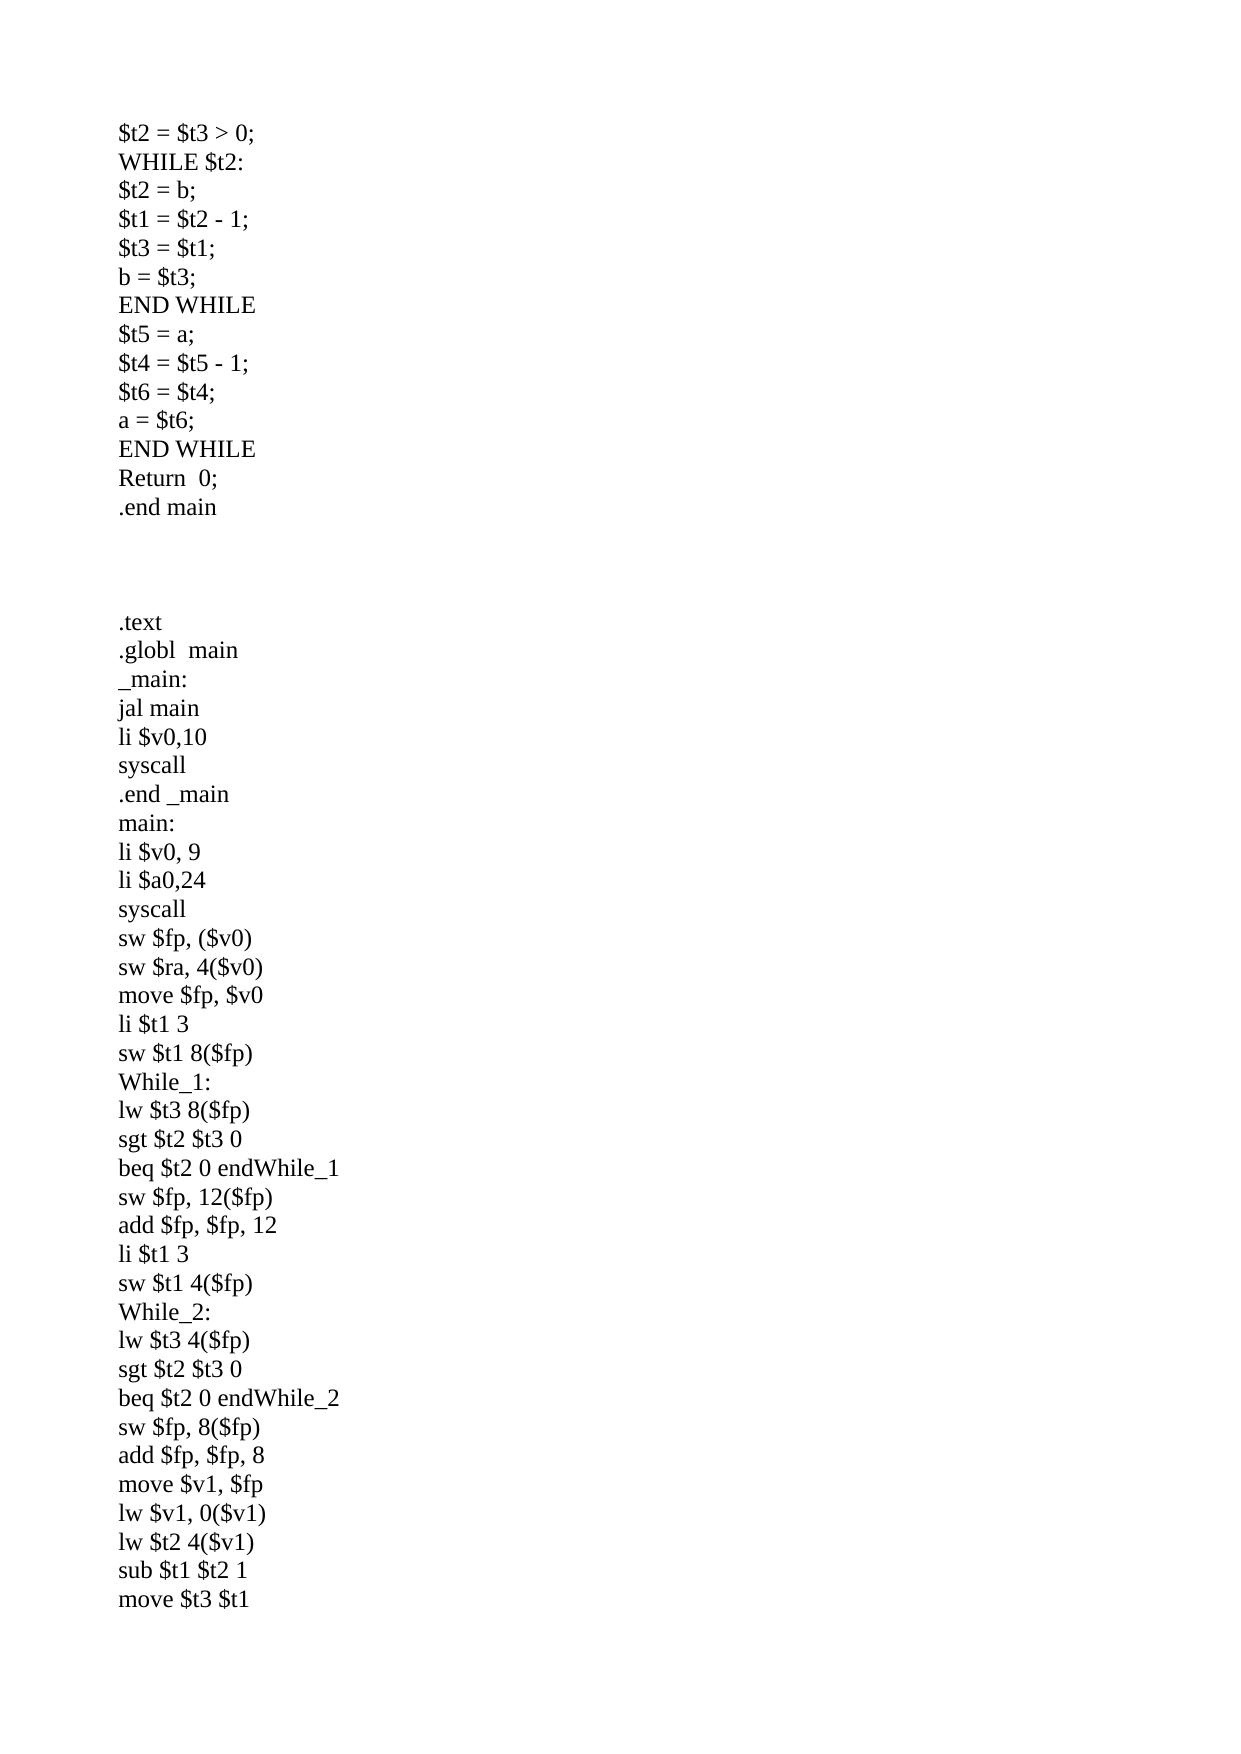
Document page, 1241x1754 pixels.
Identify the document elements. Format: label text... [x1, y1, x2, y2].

text move $fp, $v0 [118, 981, 1122, 1009]
text END WHILE [118, 291, 1122, 319]
text lw $t3 8($fp) [118, 1096, 1122, 1124]
text $t1 = $t2 - 1; [118, 204, 1122, 233]
text Return 0; [118, 463, 1122, 492]
text $t6 = $t4; [118, 377, 1122, 406]
text syscall [118, 751, 1122, 779]
text b = $t3; [118, 262, 1122, 291]
text sw $fp, ($v0) [118, 923, 1122, 952]
text $t2 = $t3 > 0; [118, 118, 1122, 147]
text sw $t1 4($fp) [118, 1268, 1122, 1297]
text sgt $t2 $t3 0 [118, 1354, 1122, 1383]
text lw $t2 4($v1) [118, 1527, 1122, 1556]
text _main: [118, 664, 1122, 693]
text main: [118, 808, 1122, 837]
text a = $t6; [118, 406, 1122, 434]
text li $a0,24 [118, 866, 1122, 894]
text li $t1 3 [118, 1239, 1122, 1268]
text While_1: [118, 1067, 1122, 1096]
text lw $v1, 0($v1) [118, 1498, 1122, 1527]
text add $fp, $fp, 8 [118, 1441, 1122, 1469]
text syscall [118, 894, 1122, 923]
text WHILE $t2: [118, 147, 1122, 176]
text While_2: [118, 1297, 1122, 1326]
text move $v1, $fp [118, 1469, 1122, 1498]
text jal main [118, 693, 1122, 722]
text move $t3 $t1 [118, 1584, 1122, 1613]
text .text [118, 607, 1122, 636]
text $t5 = a; [118, 319, 1122, 348]
text sub $t1 $t2 1 [118, 1556, 1122, 1584]
text .globl main [118, 636, 1122, 664]
text lw $t3 4($fp) [118, 1326, 1122, 1354]
text li $v0,10 [118, 722, 1122, 751]
text .end _main [118, 779, 1122, 808]
text $t2 = b; [118, 176, 1122, 204]
text $t4 = $t5 - 1; [118, 348, 1122, 377]
text sw $fp, 8($fp) [118, 1412, 1122, 1441]
text sw $fp, 12($fp) [118, 1182, 1122, 1211]
text $t3 = $t1; [118, 233, 1122, 262]
text sw $t1 8($fp) [118, 1038, 1122, 1067]
text add $fp, $fp, 12 [118, 1211, 1122, 1239]
text .end main [118, 492, 1122, 521]
text beq $t2 0 endWhile_1 [118, 1153, 1122, 1182]
text li $v0, 9 [118, 837, 1122, 866]
text END WHILE [118, 434, 1122, 463]
text li $t1 3 [118, 1009, 1122, 1038]
text sgt $t2 $t3 0 [118, 1124, 1122, 1153]
text beq $t2 0 endWhile_2 [118, 1383, 1122, 1412]
text sw $ra, 4($v0) [118, 952, 1122, 981]
